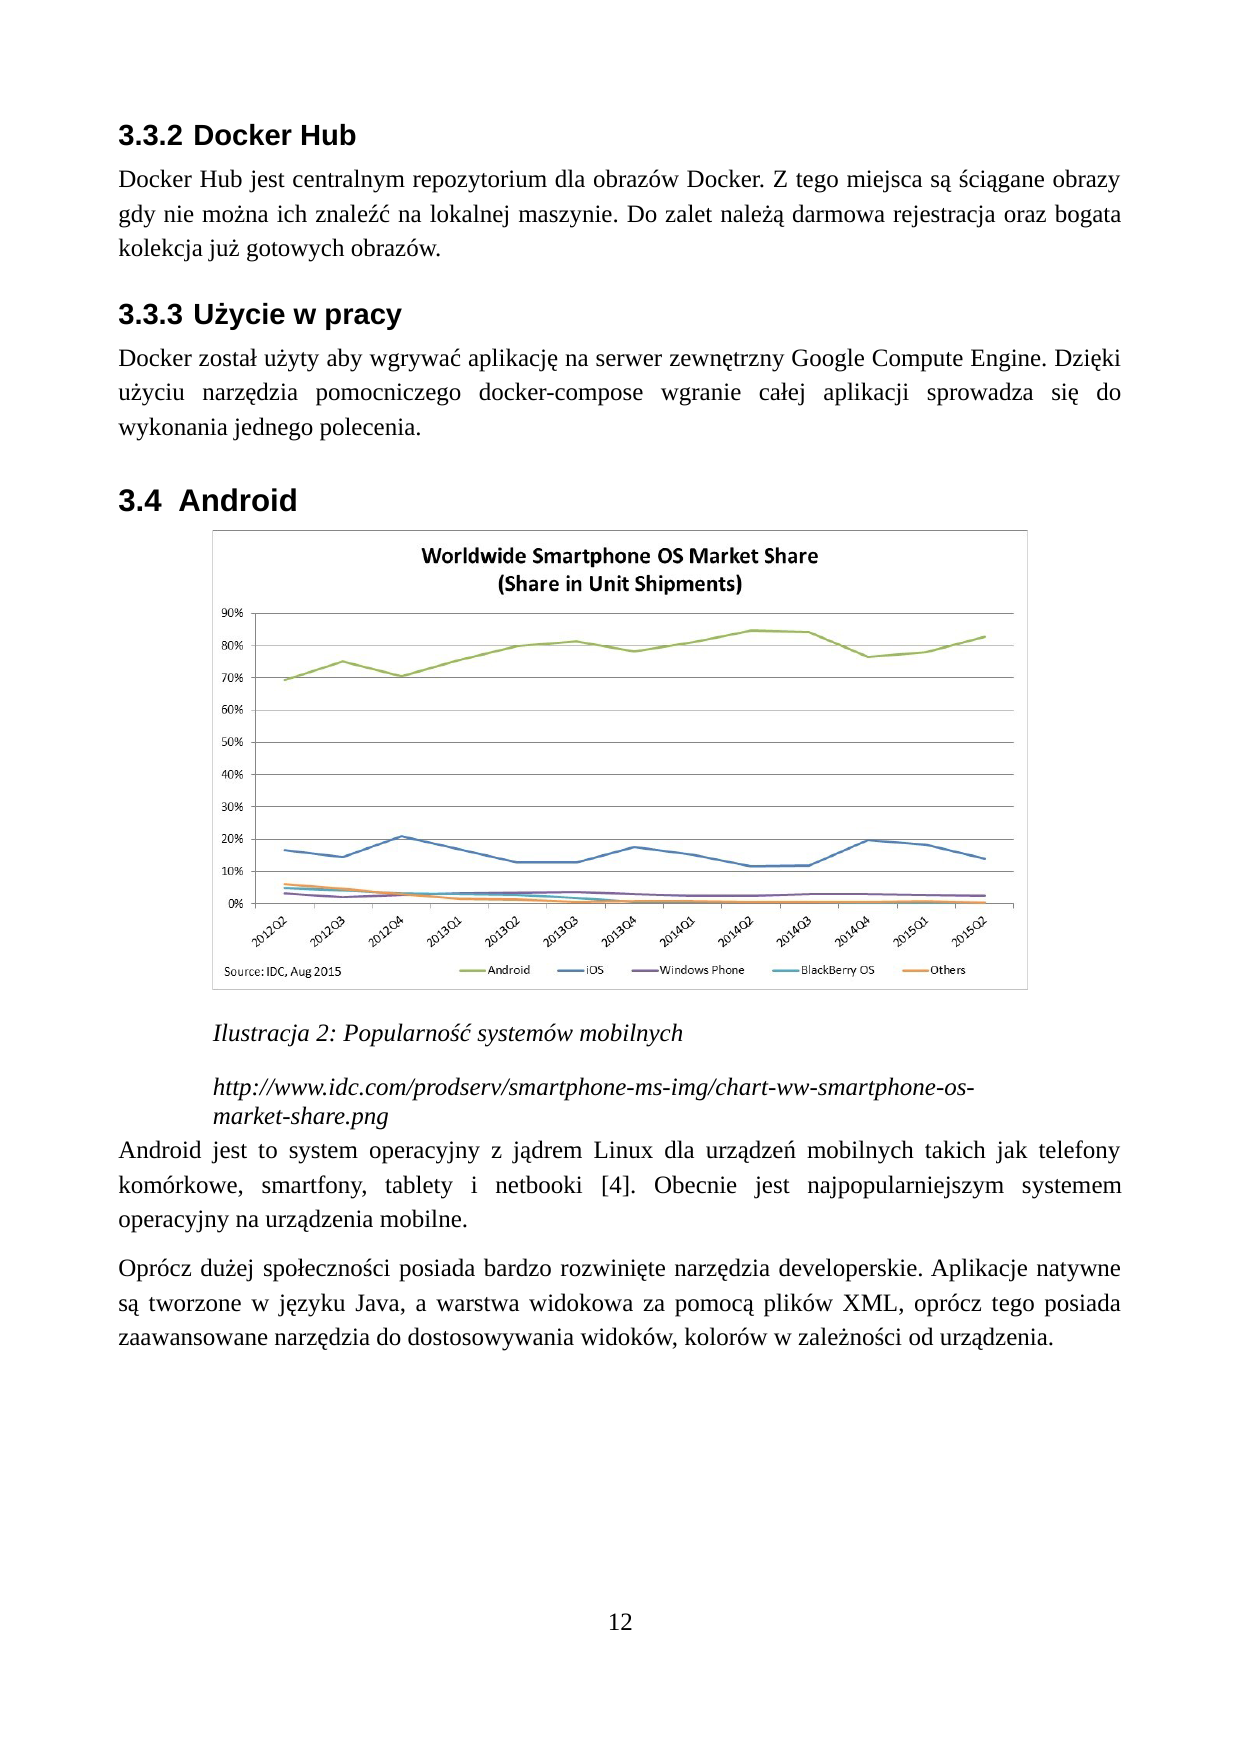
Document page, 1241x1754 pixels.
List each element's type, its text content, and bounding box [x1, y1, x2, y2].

text Android jest to system operacyjny z jądrem Linux dla urządzeń mobilnych takich jak telefony komórkowe, smartfony, tablety i netbooki [4]. Obecnie jest najpopularniejszym systemem operacyjny na urządzenia mobilne. [118, 990, 1122, 1233]
picture [212, 530, 1028, 990]
text Docker został użyty aby wgrywać aplikację na serwer zewnętrzny Google Compute Engine. Dzięki użyciu narzędzia pomocniczego docker-compose wgranie całej aplikacji sprowadza się do wykonania jednego polecenia. [118, 343, 1122, 441]
subtitle Android [118, 482, 1122, 518]
text Ilustracja 2: Popularność systemów mobilnych [213, 990, 1028, 1047]
text http://www.idc.com/prodserv/smartphone-ms-img/chart-ww-smartphone-os-market-share.png [213, 1072, 1028, 1130]
text Oprócz dużej społeczności posiada bardzo rozwinięte narzędzia developerskie. Aplikacje natywne są tworzone w języku Java, a warstwa widokowa za pomocą plików XML, oprócz tego posiada zaawansowane narzędzia do dostosowywania widoków, kolorów w zależności od urządzenia. [118, 1253, 1122, 1351]
text Docker Hub jest centralnym repozytorium dla obrazów Docker. Z tego miejsca są ściągane obrazy gdy nie można ich znaleźć na lokalnej maszynie. Do zalet należą darmowa rejestracja oraz bogata kolekcja już gotowych obrazów. [118, 164, 1122, 262]
subtitle Docker Hub [118, 118, 1122, 152]
subtitle Użycie w pracy [118, 297, 1122, 330]
